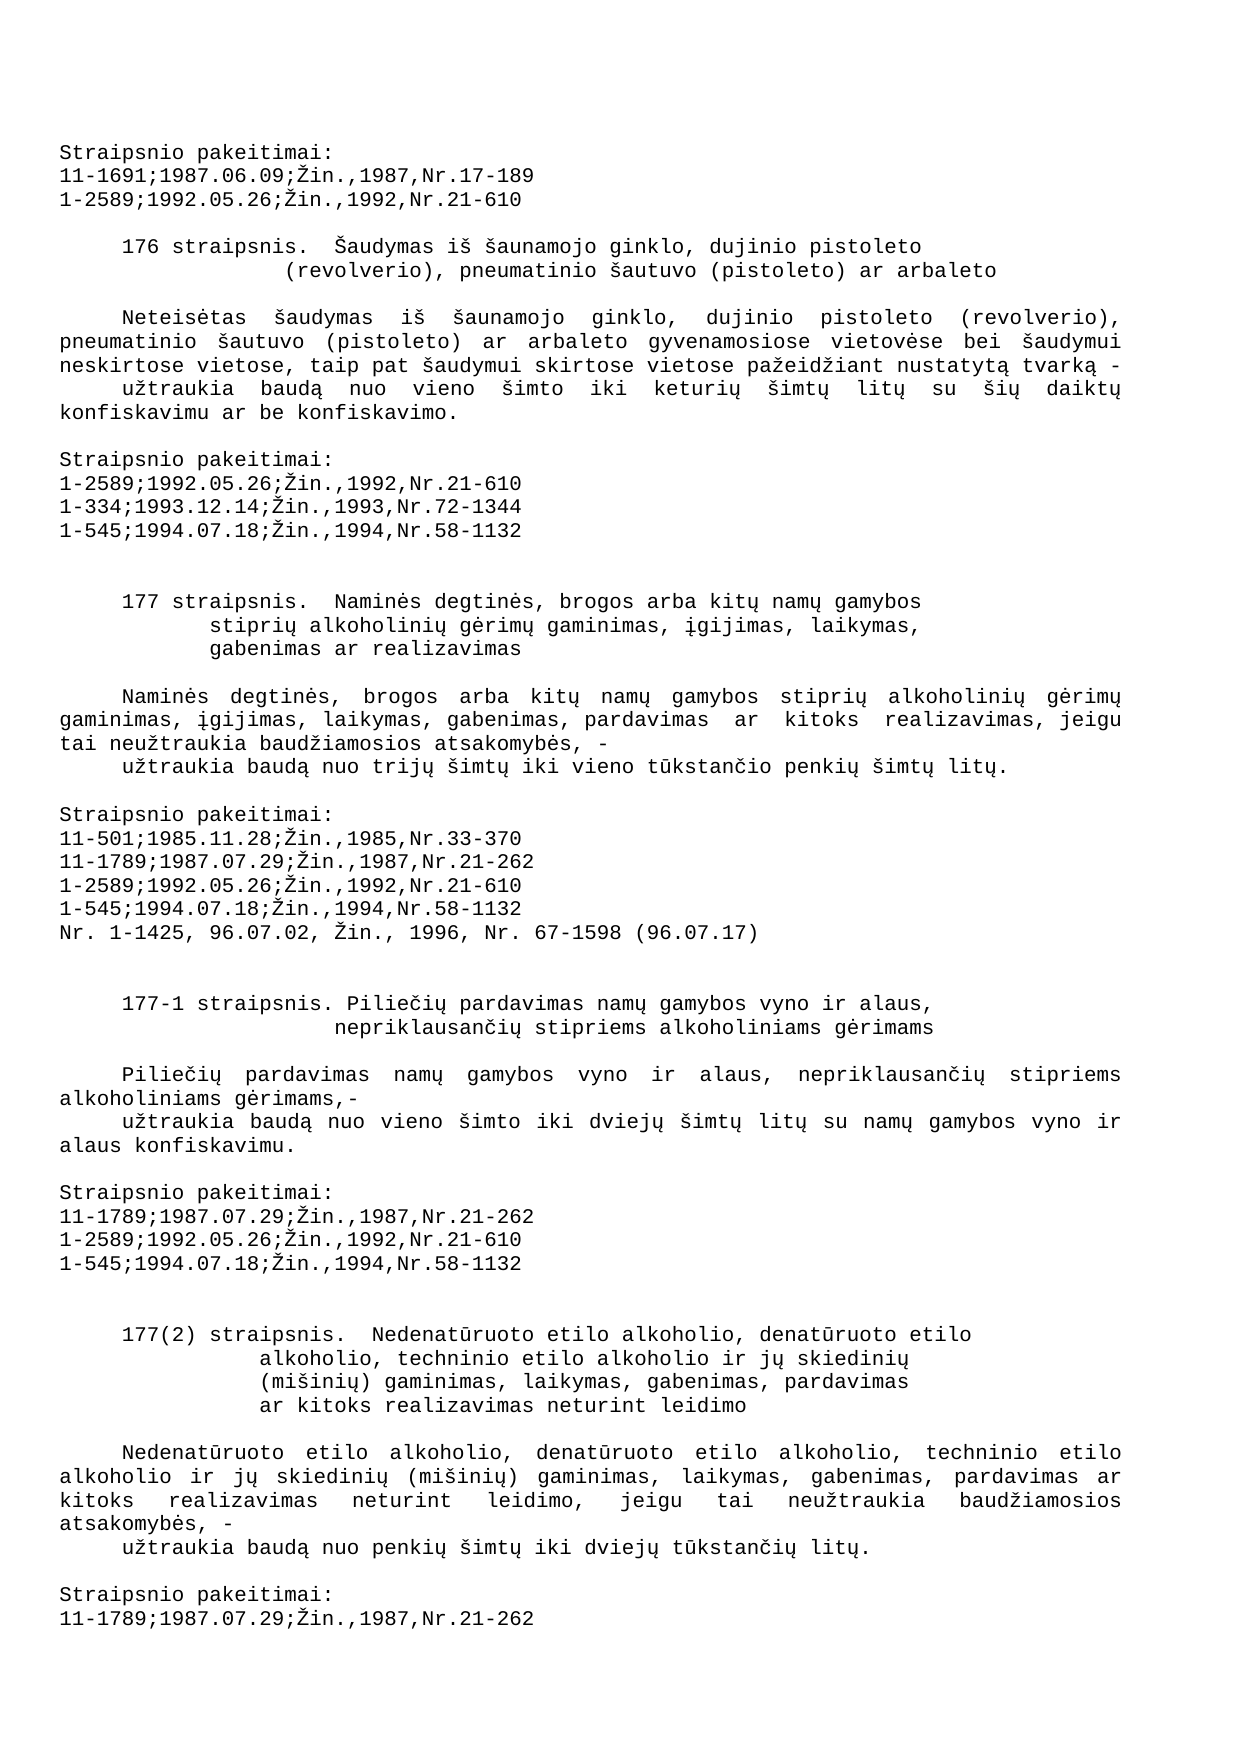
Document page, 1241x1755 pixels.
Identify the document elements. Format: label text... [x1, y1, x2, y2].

text 1-545;1994.07.18;Žin.,1994,Nr.58-1132 [59, 520, 1122, 544]
text Straipsnio pakeitimai: [59, 1584, 1122, 1608]
text 1-2589;1992.05.26;Žin.,1992,Nr.21-610 [59, 875, 1122, 898]
text (revolverio), pneumatinio šautuvo (pistoleto) ar arbaleto [59, 260, 1122, 284]
text nepriklausančių stipriems alkoholiniams gėrimams [59, 1017, 1122, 1040]
text užtraukia baudą nuo vieno šimto iki keturių šimtų litų su šių daiktų konfiskavimu ar be konfiskavimo. [59, 378, 1122, 426]
text 11-1691;1987.06.09;Žin.,1987,Nr.17-189 [59, 165, 1122, 189]
text alkoholio, techninio etilo alkoholio ir jų skiedinių [59, 1348, 1122, 1371]
text Neteisėtas šaudymas iš šaunamojo ginklo, dujinio pistoleto (revolverio), pneumatinio šautuvo (pistoleto) ar arbaleto gyvenamosiose vietovėse bei šaudymui neskirtose vietose, taip pat šaudymui skirtose vietose pažeidžiant nustatytą tvarką - [59, 307, 1122, 378]
text Straipsnio pakeitimai: [59, 449, 1122, 473]
text gabenimas ar realizavimas [59, 638, 1122, 662]
text 11-501;1985.11.28;Žin.,1985,Nr.33-370 [59, 827, 1122, 851]
text Piliečių pardavimas namų gamybos vyno ir alaus, nepriklausančių stipriems alkoholiniams gėrimams,- [59, 1064, 1122, 1111]
text ar kitoks realizavimas neturint leidimo [59, 1395, 1122, 1419]
text užtraukia baudą nuo vieno šimto iki dviejų šimtų litų su namų gamybos vyno ir alaus konfiskavimu. [59, 1111, 1122, 1158]
text Straipsnio pakeitimai: [59, 804, 1122, 827]
text 177-1 straipsnis. Piliečių pardavimas namų gamybos vyno ir alaus, [59, 993, 1122, 1017]
text 176 straipsnis. Šaudymas iš šaunamojo ginklo, dujinio pistoleto [59, 236, 1122, 260]
text 1-2589;1992.05.26;Žin.,1992,Nr.21-610 [59, 189, 1122, 213]
text Naminės degtinės, brogos arba kitų namų gamybos stiprių alkoholinių gėrimų gaminimas, įgijimas, laikymas, gabenimas, pardavimas ar kitoks realizavimas, jeigu tai neužtraukia baudžiamosios atsakomybės, - [59, 686, 1122, 757]
text 11-1789;1987.07.29;Žin.,1987,Nr.21-262 [59, 1608, 1122, 1631]
text 1-2589;1992.05.26;Žin.,1992,Nr.21-610 [59, 1229, 1122, 1253]
text (mišinių) gaminimas, laikymas, gabenimas, pardavimas [59, 1371, 1122, 1395]
text 1-545;1994.07.18;Žin.,1994,Nr.58-1132 [59, 898, 1122, 922]
text 11-1789;1987.07.29;Žin.,1987,Nr.21-262 [59, 1206, 1122, 1229]
text užtraukia baudą nuo trijų šimtų iki vieno tūkstančio penkių šimtų litų. [59, 757, 1122, 780]
text 1-2589;1992.05.26;Žin.,1992,Nr.21-610 [59, 473, 1122, 496]
text užtraukia baudą nuo penkių šimtų iki dviejų tūkstančių litų. [59, 1537, 1122, 1561]
text stiprių alkoholinių gėrimų gaminimas, įgijimas, laikymas, [59, 615, 1122, 638]
text 177 straipsnis. Naminės degtinės, brogos arba kitų namų gamybos [59, 591, 1122, 615]
text Nedenatūruoto etilo alkoholio, denatūruoto etilo alkoholio, techninio etilo alkoholio ir jų skiedinių (mišinių) gaminimas, laikymas, gabenimas, pardavimas ar kitoks realizavimas neturint leidimo, jeigu tai neužtraukia baudžiamosios atsakomybės, - [59, 1442, 1122, 1537]
text Straipsnio pakeitimai: [59, 142, 1122, 165]
text Straipsnio pakeitimai: [59, 1182, 1122, 1206]
text 11-1789;1987.07.29;Žin.,1987,Nr.21-262 [59, 851, 1122, 875]
text 1-334;1993.12.14;Žin.,1993,Nr.72-1344 [59, 496, 1122, 520]
text 177(2) straipsnis. Nedenatūruoto etilo alkoholio, denatūruoto etilo [59, 1324, 1122, 1348]
text 1-545;1994.07.18;Žin.,1994,Nr.58-1132 [59, 1253, 1122, 1277]
text Nr. 1-1425, 96.07.02, Žin., 1996, Nr. 67-1598 (96.07.17) [59, 922, 1122, 946]
